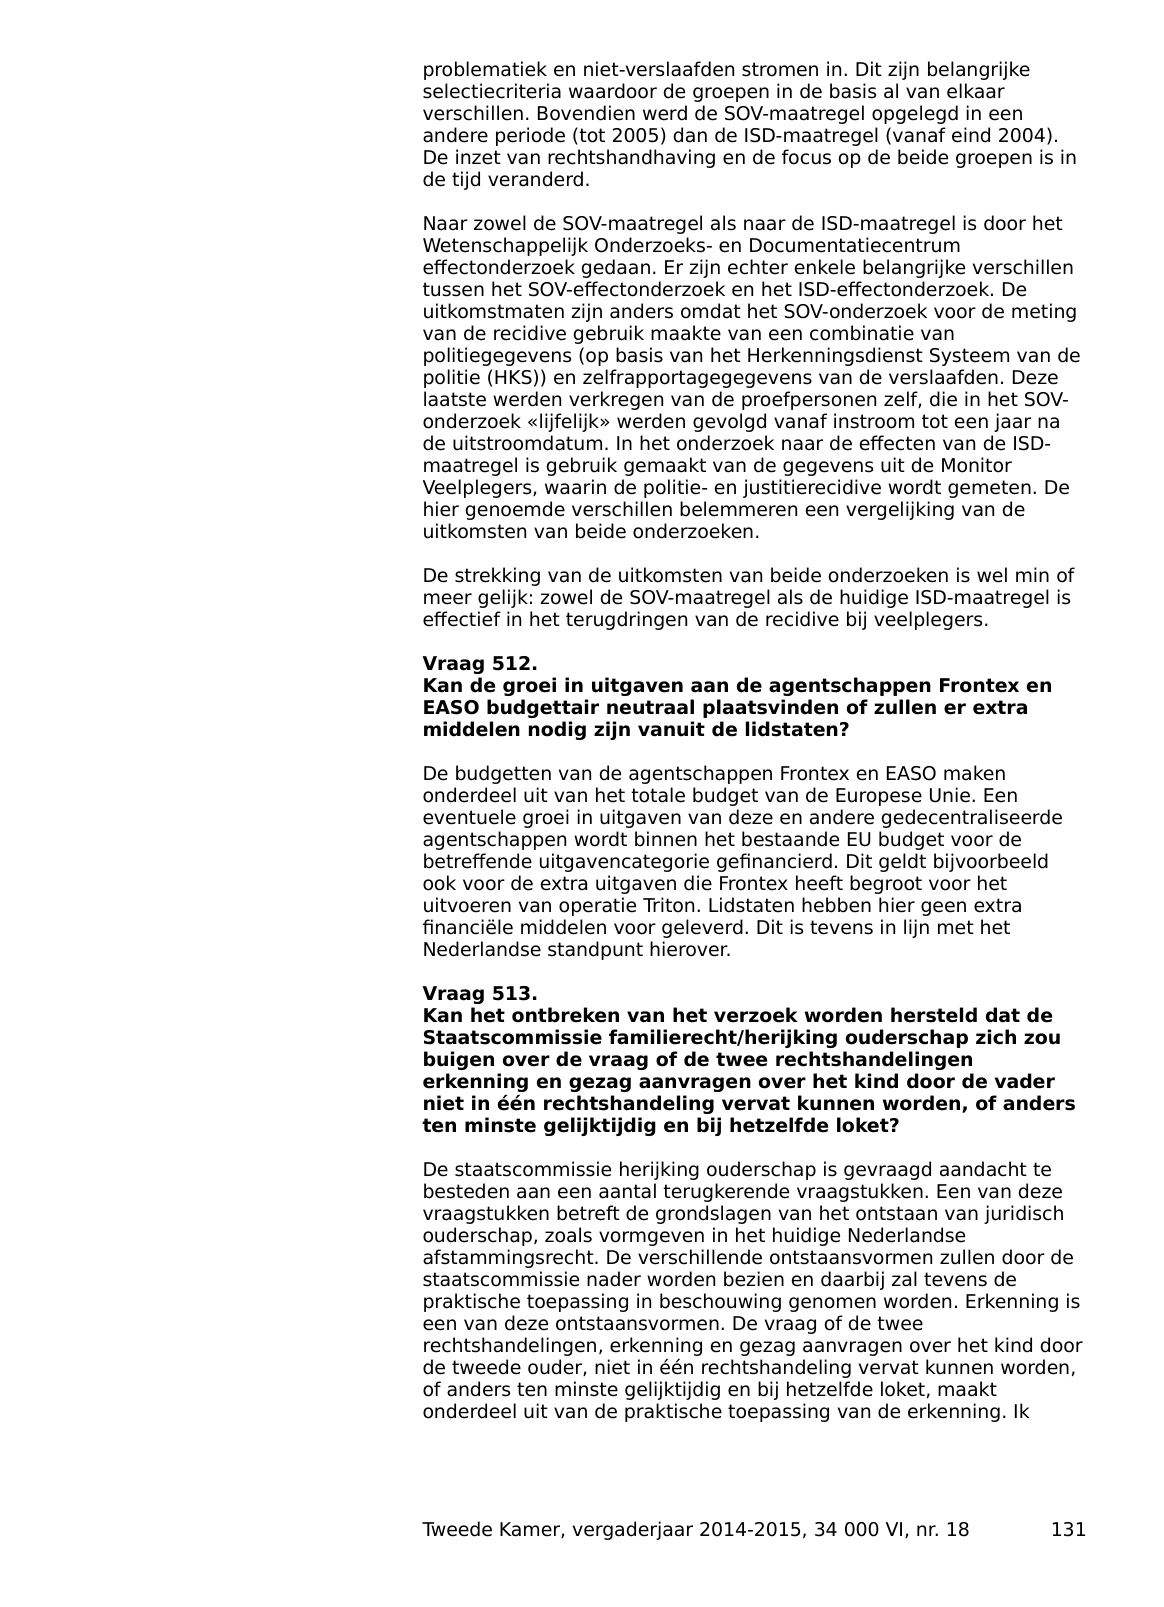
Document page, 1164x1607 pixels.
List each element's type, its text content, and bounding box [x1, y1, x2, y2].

text problematiek en niet-verslaafden stromen in. Dit zijn belangrijke selectiecriteria waardoor de groepen in de basis al van elkaar verschillen. Bovendien werd de SOV-maatregel opgelegd in een andere periode (tot 2005) dan de ISD-maatregel (vanaf eind 2004). De inzet van rechtshandhaving en de focus op de beide groepen is in de tijd veranderd. [422, 59, 1087, 191]
text Vraag 513. [422, 983, 1087, 1005]
text Kan de groei in uitgaven aan de agentschappen Frontex en EASO budgettair neutraal plaatsvinden of zullen er extra middelen nodig zijn vanuit de lidstaten? [422, 675, 1087, 741]
text De budgetten van de agentschappen Frontex en EASO maken onderdeel uit van het totale budget van de Europese Unie. Een eventuele groei in uitgaven van deze en andere gedecentraliseerde agentschappen wordt binnen het bestaande EU budget voor de betreffende uitgavencategorie gefinancierd. Dit geldt bijvoorbeeld ook voor de extra uitgaven die Frontex heeft begroot voor het uitvoeren van operatie Triton. Lidstaten hebben hier geen extra financiële middelen voor geleverd. Dit is tevens in lijn met het Nederlandse standpunt hierover. [422, 763, 1087, 961]
text Naar zowel de SOV-maatregel als naar de ISD-maatregel is door het Wetenschappelijk Onderzoeks- en Documentatiecentrum effectonderzoek gedaan. Er zijn echter enkele belangrijke verschillen tussen het SOV-effectonderzoek en het ISD-effectonderzoek. De uitkomstmaten zijn anders omdat het SOV-onderzoek voor de meting van de recidive gebruik maakte van een combinatie van politiegegevens (op basis van het Herkenningsdienst Systeem van de politie (HKS)) en zelfrapportagegegevens van de verslaafden. Deze laatste werden verkregen van de proefpersonen zelf, die in het SOV-onderzoek «lijfelijk» werden gevolgd vanaf instroom tot een jaar na de uitstroomdatum. In het onderzoek naar de effecten van de ISD-maatregel is gebruik gemaakt van de gegevens uit de Monitor Veelplegers, waarin de politie- en justitierecidive wordt gemeten. De hier genoemde verschillen belemmeren een vergelijking van de uitkomsten van beide onderzoeken. [422, 213, 1087, 543]
text De staatscommissie herijking ouderschap is gevraagd aandacht te besteden aan een aantal terugkerende vraagstukken. Een van deze vraagstukken betreft de grondslagen van het ontstaan van juridisch ouderschap, zoals vormgeven in het huidige Nederlandse afstammingsrecht. De verschillende ontstaansvormen zullen door de staatscommissie nader worden bezien en daarbij zal tevens de praktische toepassing in beschouwing genomen worden. Erkenning is een van deze ontstaansvormen. De vraag of de twee rechtshandelingen, erkenning en gezag aanvragen over het kind door de tweede ouder, niet in één rechtshandeling vervat kunnen worden, of anders ten minste gelijktijdig en bij hetzelfde loket, maakt onderdeel uit van de praktische toepassing van de erkenning. Ik [422, 1159, 1087, 1423]
text Vraag 512. [422, 653, 1087, 675]
text Kan het ontbreken van het verzoek worden hersteld dat de Staatscommissie familierecht/herijking ouderschap zich zou buigen over de vraag of de twee rechtshandelingen erkenning en gezag aanvragen over het kind door de vader niet in één rechtshandeling vervat kunnen worden, of anders ten minste gelijktijdig en bij hetzelfde loket? [422, 1005, 1087, 1137]
text De strekking van de uitkomsten van beide onderzoeken is wel min of meer gelijk: zowel de SOV-maatregel als de huidige ISD-maatregel is effectief in het terugdringen van de recidive bij veelplegers. [422, 565, 1087, 631]
